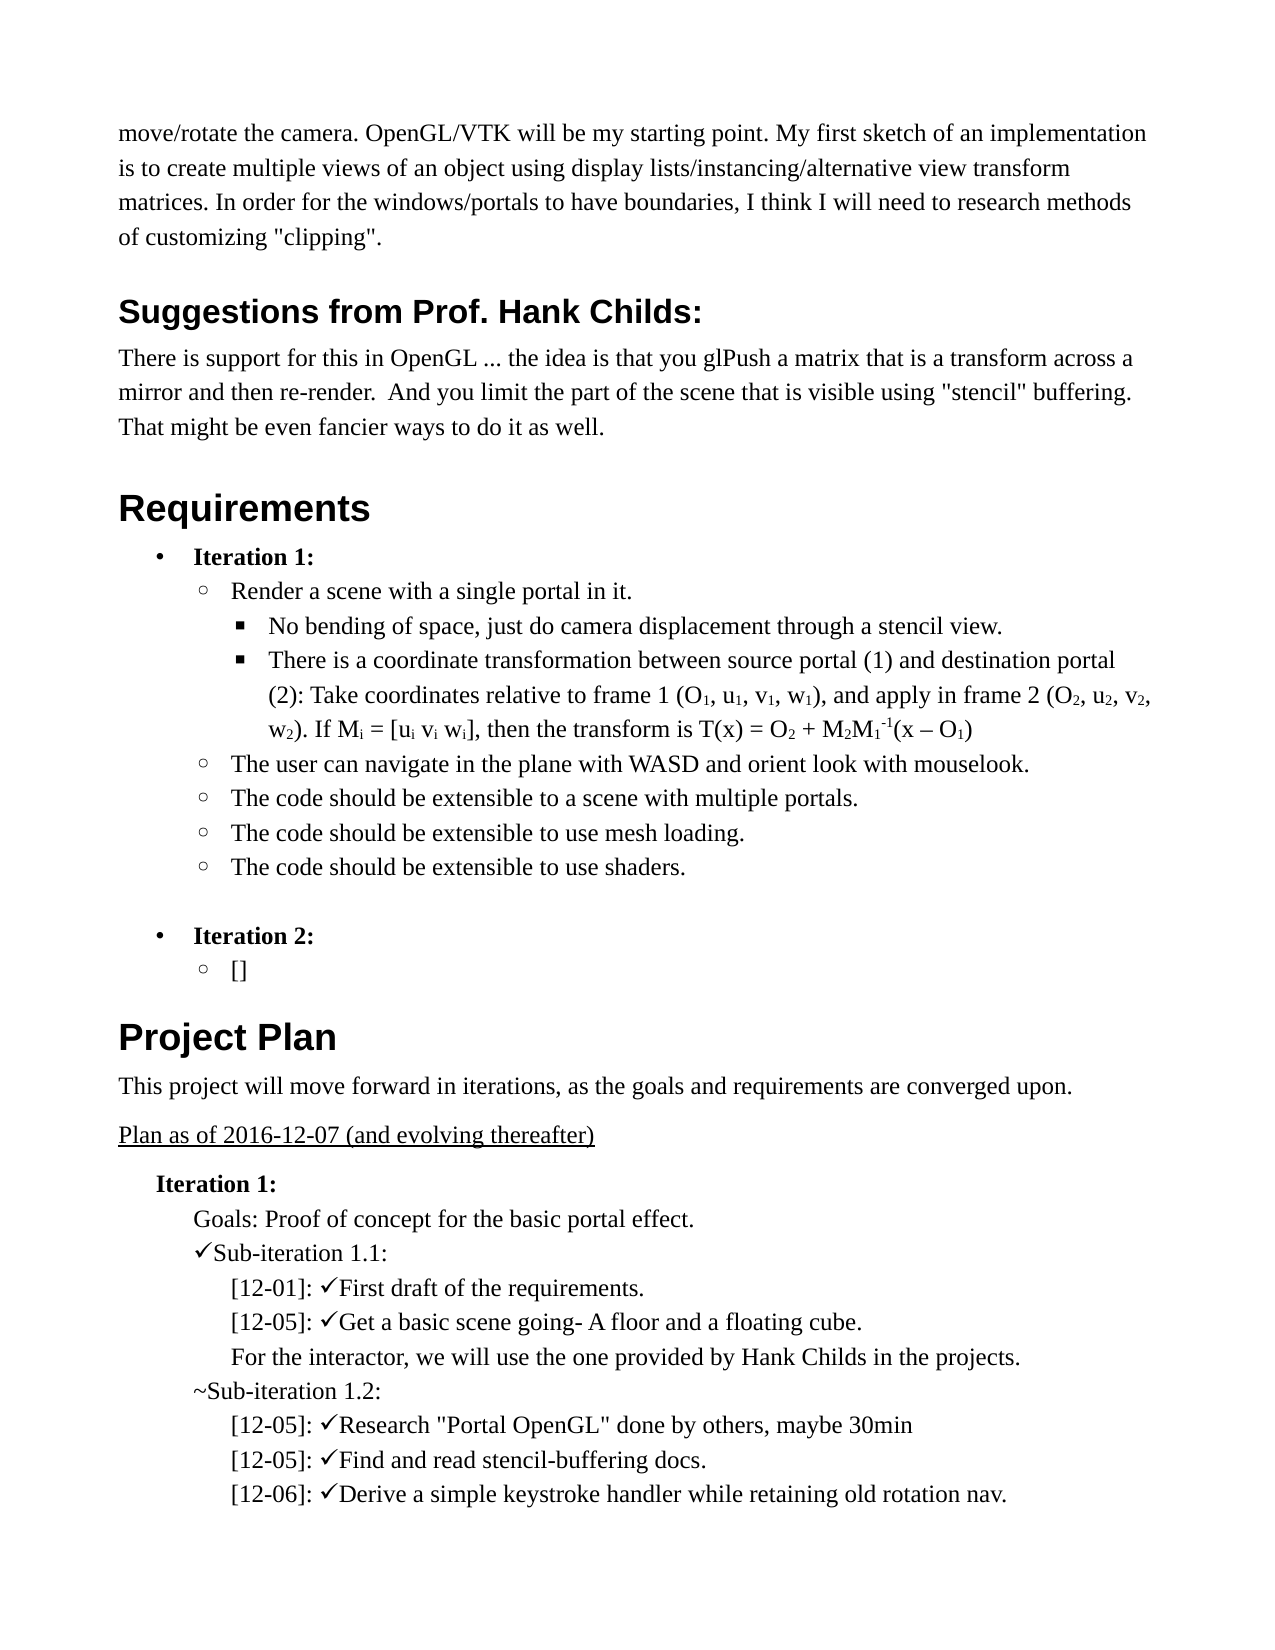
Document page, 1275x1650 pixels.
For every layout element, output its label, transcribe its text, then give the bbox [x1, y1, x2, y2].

list The code should be extensible to a scene with multiple portals. [193, 783, 1157, 812]
list [12-05]: ✓Find and read stencil-buffering docs. [231, 1445, 1157, 1474]
text Plan as of 2016-12-07 (and evolving thereafter) [118, 1120, 1157, 1149]
subtitle Requirements [118, 486, 1157, 529]
list Iteration 2: [156, 921, 1157, 950]
list ✓Sub-iteration 1.1: [193, 1238, 1157, 1267]
subtitle Suggestions from Prof. Hank Childs: [118, 291, 1157, 330]
list Iteration 1: [156, 542, 1157, 571]
text move/rotate the camera. OpenGL/VTK will be my starting point. My first sketch of an implementation is to create multiple views of an object using display lists/instancing/alternative view transform matrices. In order for the windows/portals to have boundaries, I think I will need to research methods of customizing "clipping". [118, 118, 1157, 250]
text There is support for this in OpenGL ... the idea is that you glPush a matrix that is a transform across a mirror and then re-render. And you limit the part of the scene that is visible using "stencil" buffering. That might be even fancier ways to do it as well. [118, 343, 1157, 440]
list For the interactor, we will use the one provided by Hank Childs in the projects. [231, 1342, 1157, 1370]
list [12-05]: ✓Get a basic scene going- A floor and a floating cube. [231, 1307, 1157, 1336]
list [] [193, 956, 1157, 984]
list [12-05]: ✓Research "Portal OpenGL" done by others, maybe 30min [231, 1411, 1157, 1439]
list The user can navigate in the plane with WASD and orient look with mouselook. [193, 749, 1157, 777]
list ~Sub-iteration 1.2: [193, 1376, 1157, 1405]
subtitle Project Plan [118, 1015, 1157, 1059]
list The code should be extensible to use mesh loading. [193, 818, 1157, 846]
list The code should be extensible to use shaders. [193, 852, 1157, 881]
list No bending of space, just do camera displacement through a stencil view. [231, 611, 1157, 639]
list Iteration 1: [156, 1169, 1157, 1198]
list [12-01]: ✓First draft of the requirements. [231, 1273, 1157, 1301]
list Goals: Proof of concept for the basic portal effect. [193, 1204, 1157, 1232]
text This project will move forward in iterations, as the goals and requirements are converged upon. [118, 1071, 1157, 1100]
list There is a coordinate transformation between source portal (1) and destination portal (2): Take coordinates relative to frame 1 (O1, u1, v1, w1), and apply in frame 2 (O2, u2, v2, w2). If Mi = [ui vi wi], then the transform is T(x) = O2 + M2M1-1(x – O1) [231, 645, 1157, 743]
list [12-06]: ✓Derive a simple keystroke handler while retaining old rotation nav. [231, 1479, 1157, 1508]
list Render a scene with a single portal in it. [193, 576, 1157, 605]
